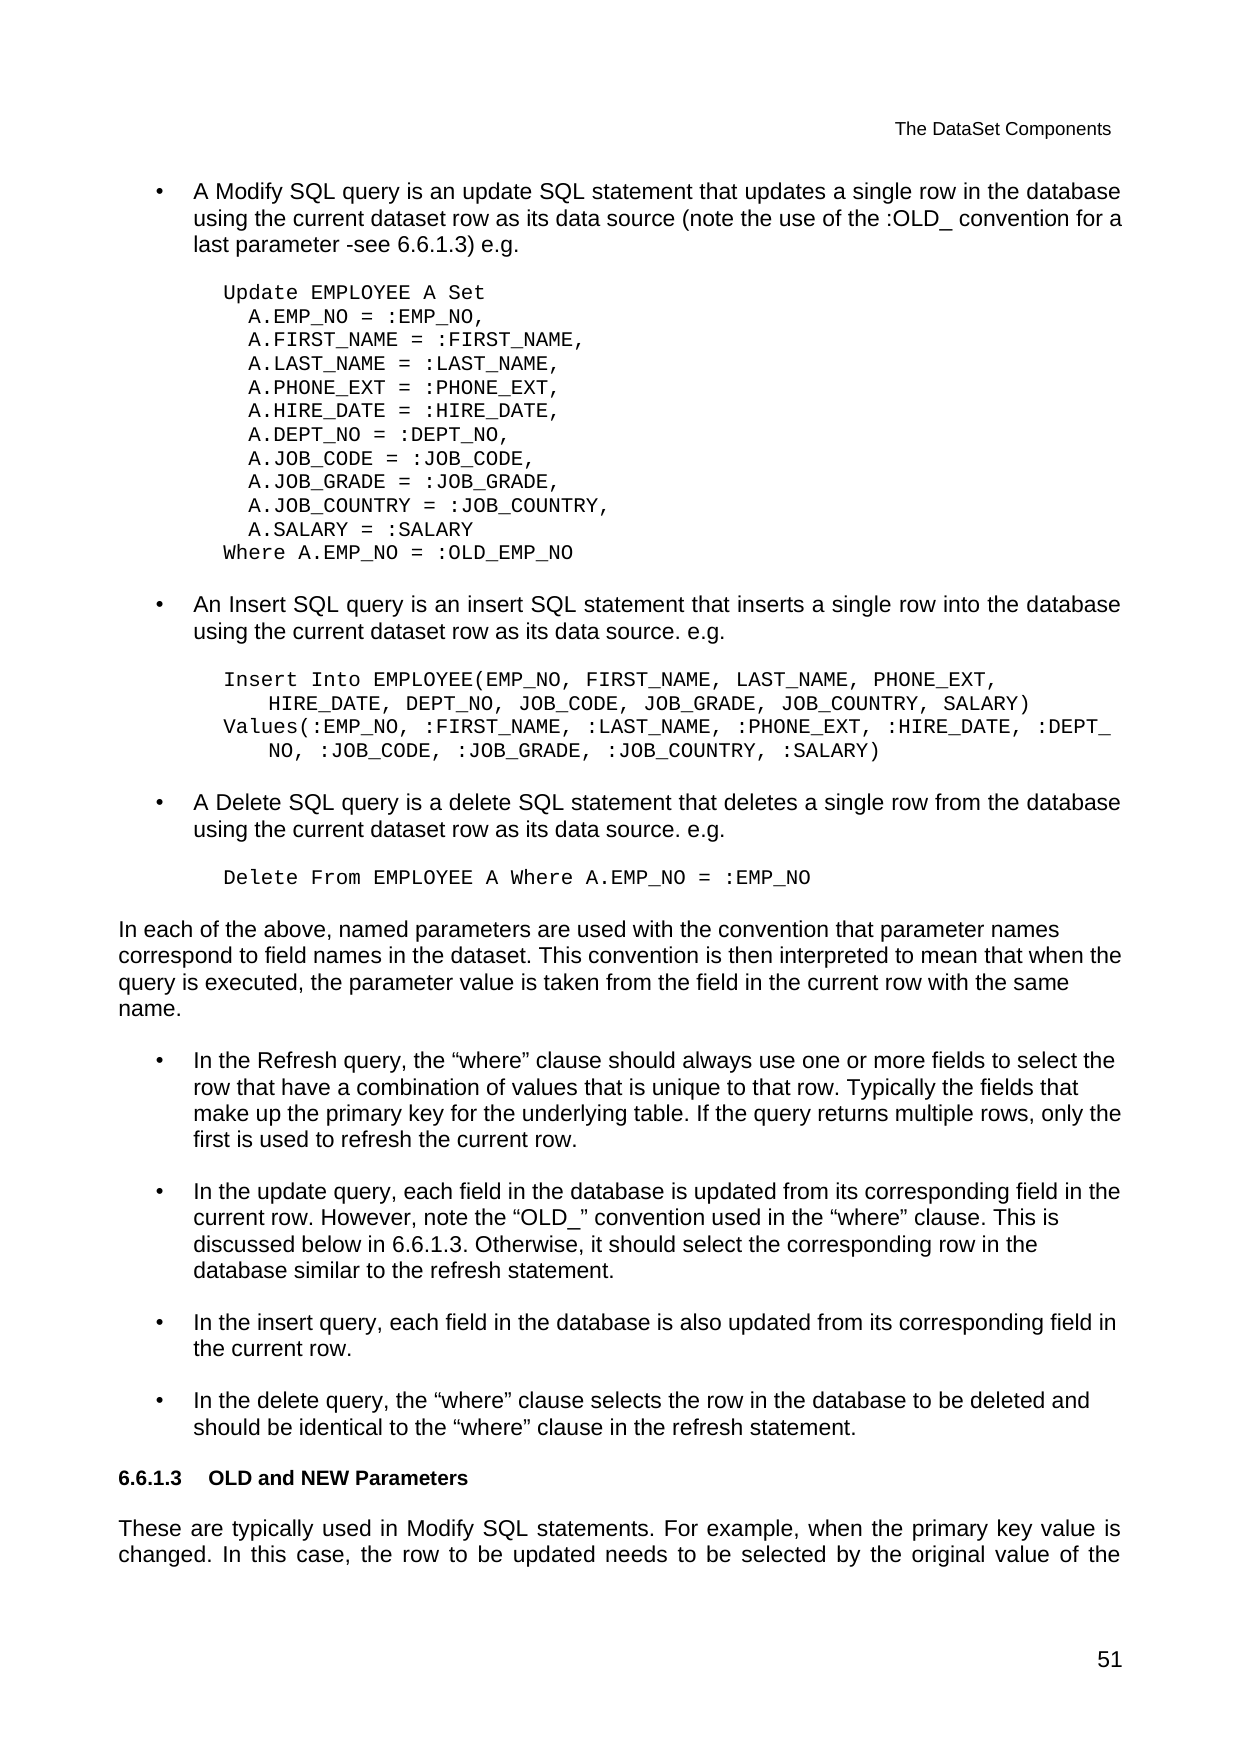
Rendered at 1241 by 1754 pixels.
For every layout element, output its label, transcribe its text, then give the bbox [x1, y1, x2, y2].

list In the update query, each field in the database is updated from its corresponding field in the current row. However, note the “OLD_” convention used in the “where” clause. This is discussed below in 6.6.1.3. Otherwise, it should select the corresponding row in the database similar to the refresh statement. [156, 1178, 1122, 1283]
text A.JOB_GRADE = :JOB_GRADE, [223, 471, 1122, 495]
text These are typically used in Modify SQL statements. For example, when the primary key value is changed. In this case, the row to be updated needs to be selected by the original value of the [118, 1515, 1122, 1568]
text A.LAST_NAME = :LAST_NAME, [223, 353, 1122, 377]
list In the insert query, each field in the database is also updated from its corresponding field in the current row. [156, 1309, 1122, 1362]
list A Modify SQL query is an update SQL statement that updates a single row in the database using the current dataset row as its data source (note the use of the :OLD_ convention for a last parameter -see 6.6.1.3) e.g. [156, 178, 1122, 257]
text Where A.EMP_NO = :OLD_EMP_NO [223, 542, 1122, 566]
text A.PHONE_EXT = :PHONE_EXT, [223, 377, 1122, 400]
text A.EMP_NO = :EMP_NO, [223, 306, 1122, 329]
text A.JOB_CODE = :JOB_CODE, [223, 448, 1122, 471]
list An Insert SQL query is an insert SQL statement that inserts a single row into the database using the current dataset row as its data source. e.g. [156, 591, 1122, 644]
list In the delete query, the “where” clause selects the row in the database to be deleted and should be identical to the “where” clause in the refresh statement. [156, 1387, 1122, 1440]
subtitle OLD and NEW Parameters [118, 1465, 1122, 1489]
text Values(:EMP_NO, :FIRST_NAME, :LAST_NAME, :PHONE_EXT, :HIRE_DATE, :DEPT_NO, :JOB_CODE, :JOB_GRADE, :JOB_COUNTRY, :SALARY) [223, 716, 1122, 764]
text In each of the above, named parameters are used with the convention that parameter names correspond to field names in the dataset. This convention is then interpreted to mean that when the query is executed, the parameter value is taken from the field in the current row with the same name. [118, 916, 1122, 1022]
text A.SALARY = :SALARY [223, 519, 1122, 542]
text Delete From EMPLOYEE A Where A.EMP_NO = :EMP_NO [223, 867, 1122, 891]
text Insert Into EMPLOYEE(EMP_NO, FIRST_NAME, LAST_NAME, PHONE_EXT, HIRE_DATE, DEPT_NO, JOB_CODE, JOB_GRADE, JOB_COUNTRY, SALARY) [223, 669, 1122, 716]
text A.JOB_COUNTRY = :JOB_COUNTRY, [223, 495, 1122, 519]
list In the Refresh query, the “where” clause should always use one or more fields to select the row that have a combination of values that is unique to that row. Typically the fields that make up the primary key for the underlying table. If the query returns multiple rows, only the first is used to refresh the current row. [156, 1047, 1122, 1152]
text Update EMPLOYEE A Set [223, 282, 1122, 306]
list A Delete SQL query is a delete SQL statement that deletes a single row from the database using the current dataset row as its data source. e.g. [156, 789, 1122, 842]
text A.DEPT_NO = :DEPT_NO, [223, 424, 1122, 448]
text A.FIRST_NAME = :FIRST_NAME, [223, 329, 1122, 353]
text A.HIRE_DATE = :HIRE_DATE, [223, 400, 1122, 424]
